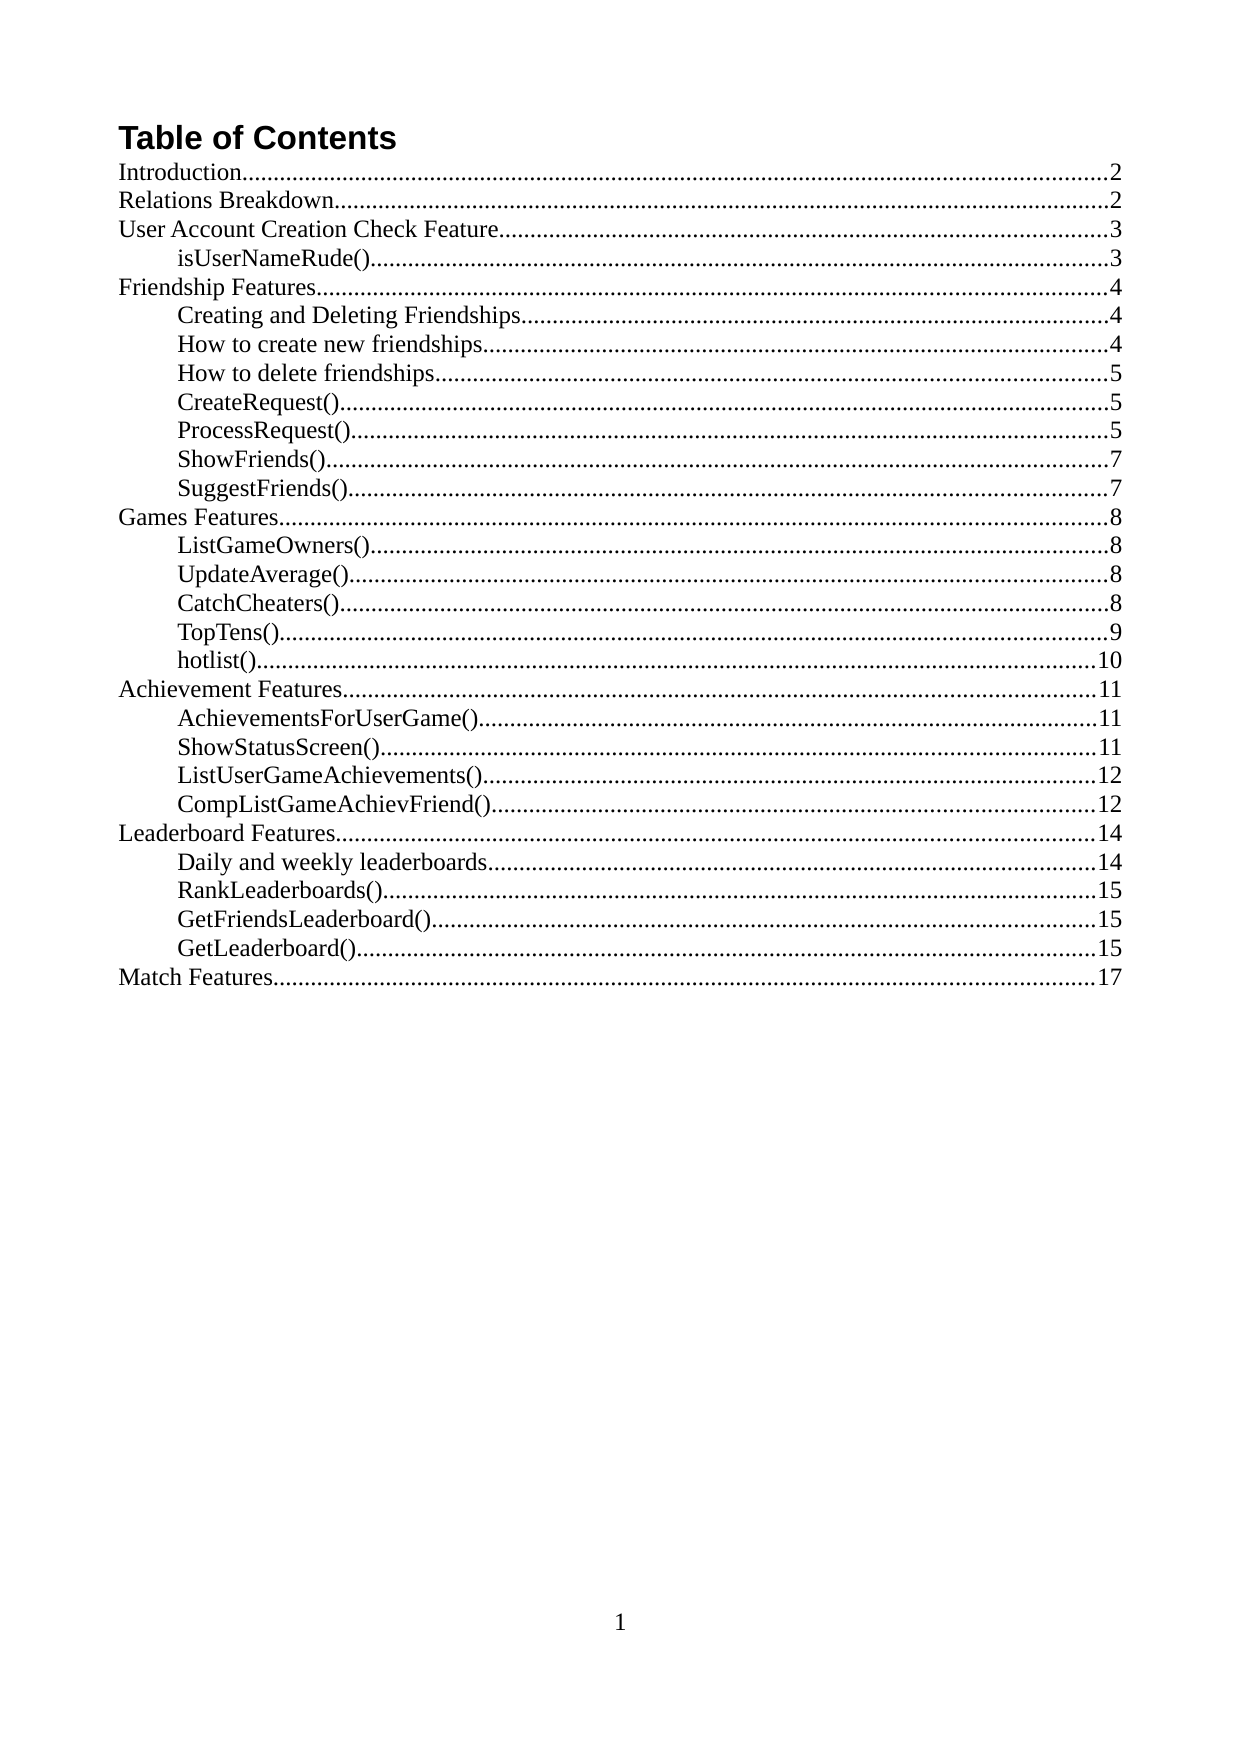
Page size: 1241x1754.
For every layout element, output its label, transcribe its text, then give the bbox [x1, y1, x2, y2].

text UpdateAverage() 8 [177, 559, 1122, 588]
text GetLeaderboard() 15 [177, 933, 1122, 962]
text GetFriendsLeaderboard() 15 [177, 904, 1122, 933]
text Achievement Features 11 [118, 674, 1122, 703]
text Creating and Deleting Friendships 4 [177, 300, 1122, 329]
text Friendship Features 4 [118, 272, 1122, 300]
text Introduction 2 [118, 157, 1122, 185]
subtitle Table of Contents [118, 118, 1122, 157]
text isUserNameRude() 3 [177, 243, 1122, 272]
text Relations Breakdown 2 [118, 185, 1122, 214]
text SuggestFriends() 7 [177, 473, 1122, 502]
text hotlist() 10 [177, 645, 1122, 674]
text User Account Creation Check Feature 3 [118, 214, 1122, 243]
text Games Features 8 [118, 502, 1122, 530]
text ShowFriends() 7 [177, 444, 1122, 473]
text Leaderboard Features 14 [118, 818, 1122, 847]
text AchievementsForUserGame() 11 [177, 703, 1122, 732]
text ListUserGameAchievements() 12 [177, 760, 1122, 789]
text ProcessRequest() 5 [177, 415, 1122, 444]
text ListGameOwners() 8 [177, 530, 1122, 559]
text CreateRequest() 5 [177, 387, 1122, 415]
text CompListGameAchievFriend() 12 [177, 789, 1122, 818]
text Match Features 17 [118, 962, 1122, 990]
text How to delete friendships 5 [177, 358, 1122, 387]
text TopTens() 9 [177, 617, 1122, 645]
text How to create new friendships 4 [177, 329, 1122, 358]
text Daily and weekly leaderboards 14 [177, 847, 1122, 875]
text ShowStatusScreen() 11 [177, 732, 1122, 760]
text CatchCheaters() 8 [177, 588, 1122, 617]
text RankLeaderboards() 15 [177, 875, 1122, 904]
